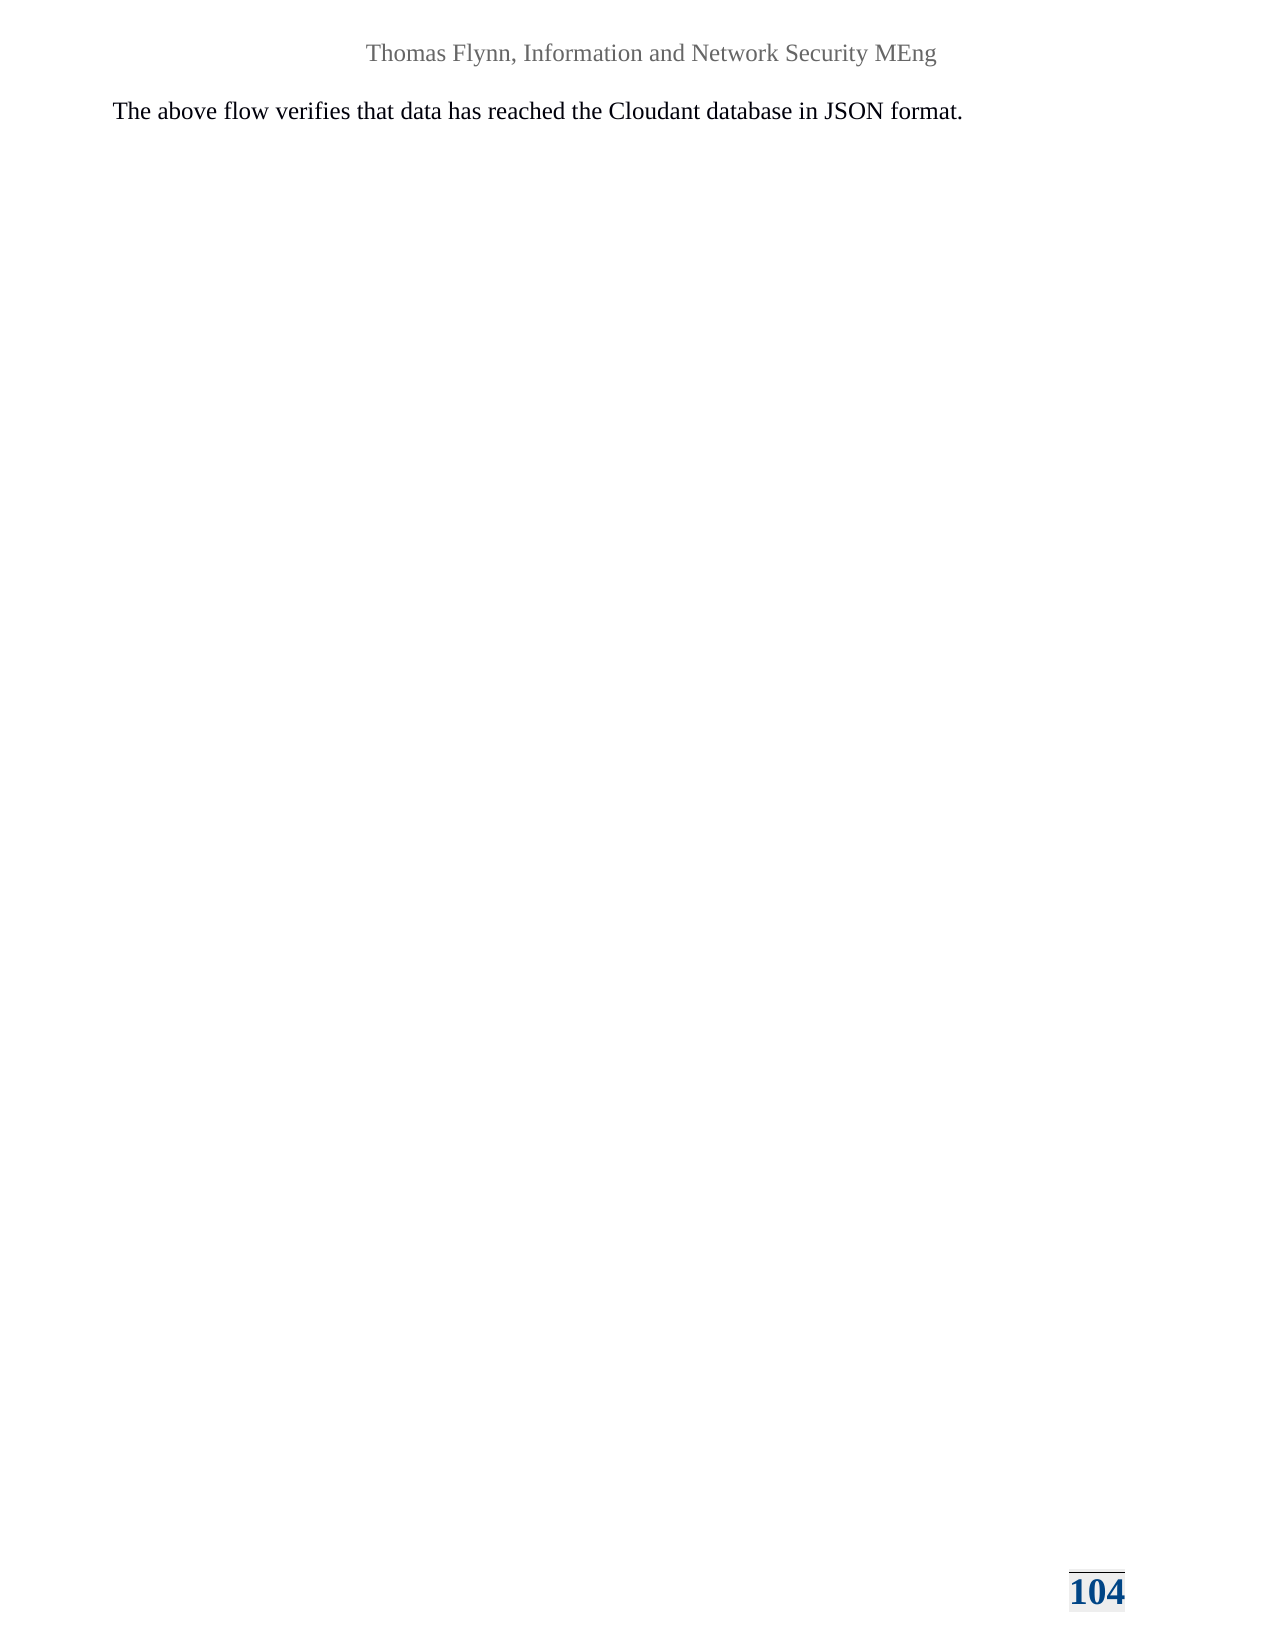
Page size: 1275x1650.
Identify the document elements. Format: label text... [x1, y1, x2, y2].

text The above flow verifies that data has reached the Cloudant database in JSON format. [112, 96, 1125, 125]
